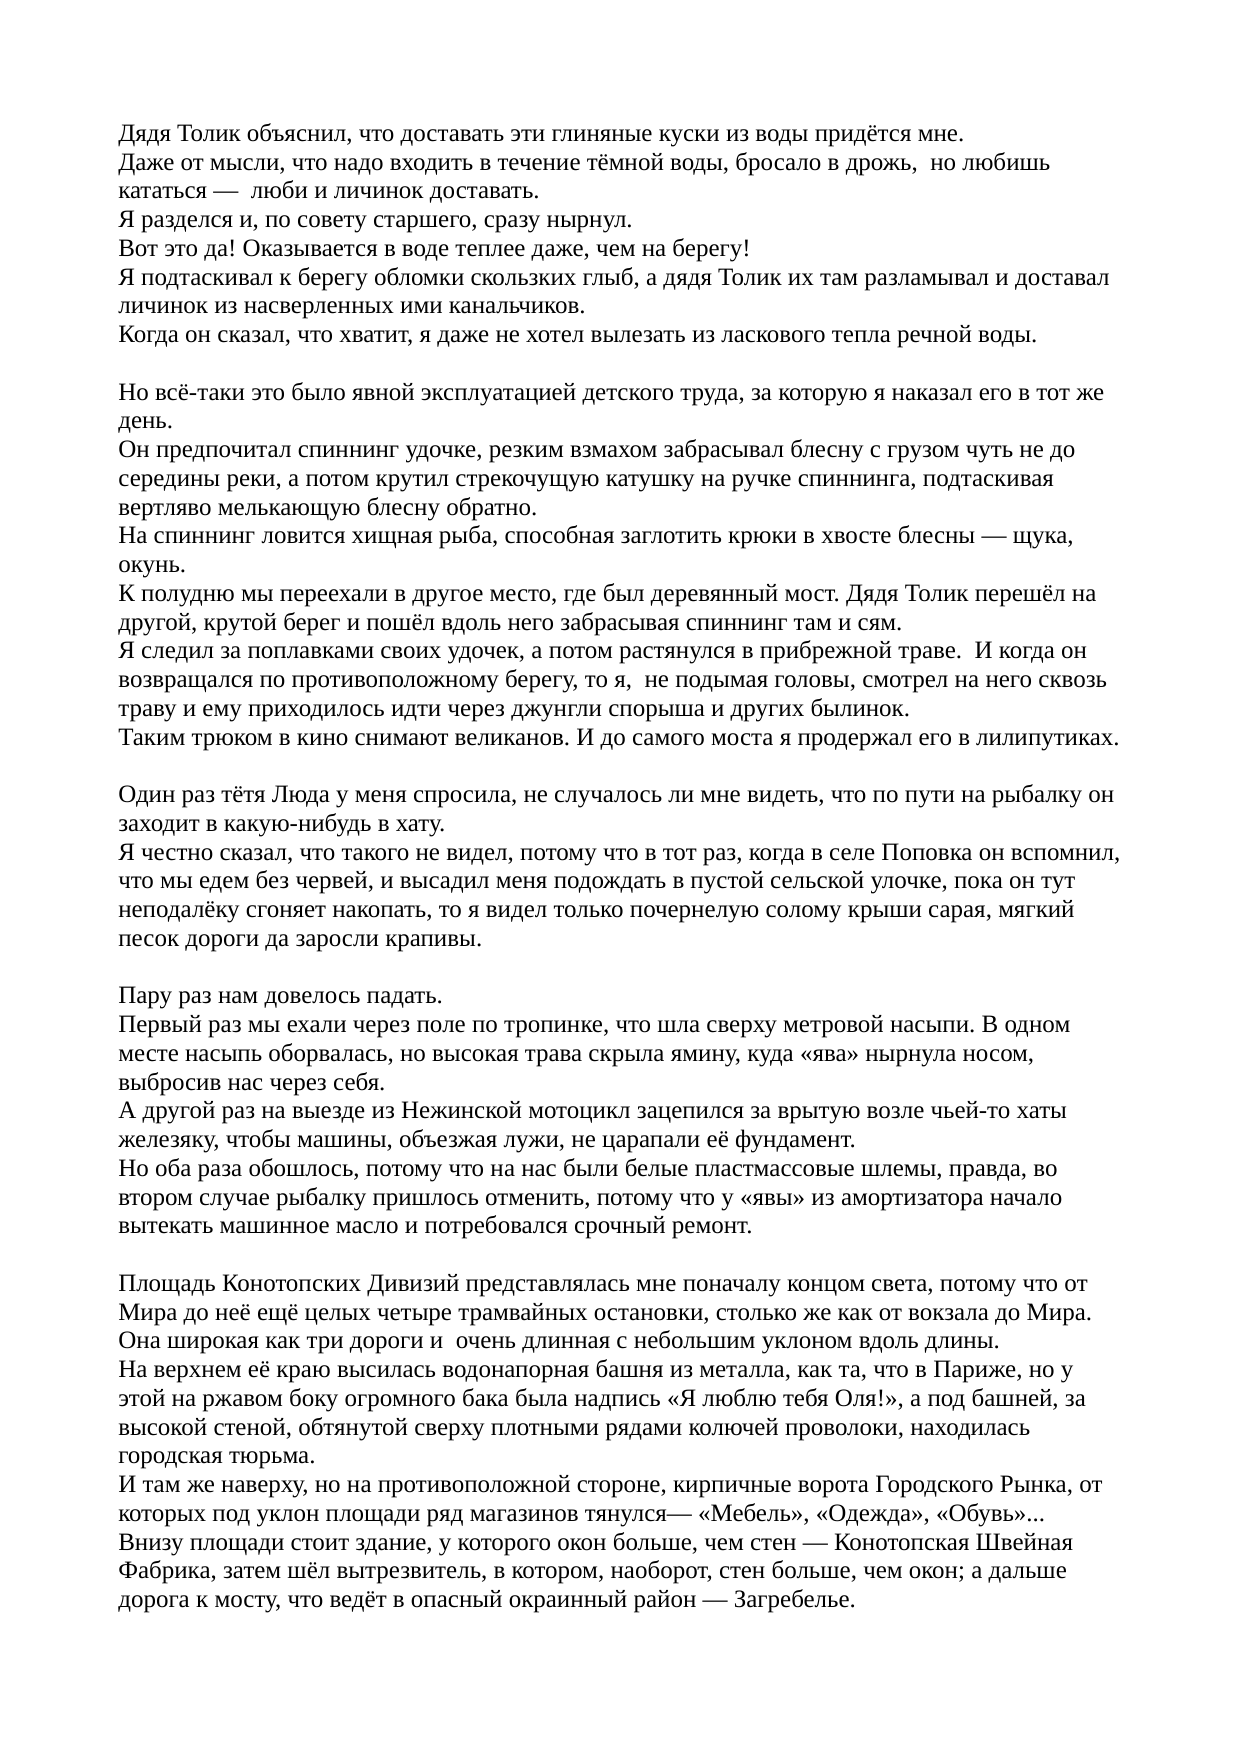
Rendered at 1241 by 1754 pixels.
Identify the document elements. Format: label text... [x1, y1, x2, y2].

text И там же наверху, но на противоположной стороне, кирпичные ворота Городского Рынка, от которых под уклон площади ряд магазинов тянулся— «Мебель», «Одежда», «Обувь»... [118, 1469, 1122, 1527]
text Даже от мысли, что надо входить в течение тёмной воды, бросало в дрожь, но любишь кататься — люби и личинок доставать. [118, 147, 1122, 204]
text Дядя Толик объяснил, что доставать эти глиняные куски из воды придётся мне. [118, 118, 1122, 147]
text Когда он сказал, что хватит, я даже не хотел вылезать из ласкового тепла речной воды. [118, 319, 1122, 348]
text Но оба раза обошлось, потому что на нас были белые пластмассовые шлемы, правда, во втором случае рыбалку пришлось отменить, потому что у «явы» из амортизатора начало вытекать машинное масло и потребовался срочный ремонт. [118, 1153, 1122, 1239]
text А другой раз на выезде из Нежинской мотоцикл зацепился за врытую возле чьей-то хаты железяку, чтобы машины, объезжая лужи, не царапали её фундамент. [118, 1096, 1122, 1153]
text Я разделся и, по совету старшего, сразу нырнул. [118, 204, 1122, 233]
text Вот это да! Оказывается в воде теплее даже, чем на берегу! [118, 233, 1122, 262]
text Внизу площади стоит здание, у которого окон больше, чем стен — Конотопская Швейная Фабрика, затем шёл вытрезвитель, в котором, наоборот, стен больше, чем окон; а дальше дорога к мосту, что ведёт в опасный окраинный район — Загребелье. [118, 1527, 1122, 1613]
text Первый раз мы ехали через поле по тропинке, что шла сверху метровой насыпи. В одном месте насыпь оборвалась, но высокая трава скрыла ямину, куда «ява» нырнула носом, выбросив нас через себя. [118, 1009, 1122, 1096]
text На верхнем её краю высилась водонапорная башня из металла, как та, что в Париже, но у этой на ржавом боку огромного бака была надпись «Я люблю тебя Оля!», а под башней, за высокой стеной, обтянутой сверху плотными рядами колючей проволоки, находилась городская тюрьма. [118, 1354, 1122, 1469]
text Я подтаскивал к берегу обломки скользких глыб, а дядя Толик их там разламывал и доставал личинок из насверленных ими канальчиков. [118, 262, 1122, 319]
text Он предпочитал спиннинг удочке, резким взмахом забрасывал блесну с грузом чуть не до середины реки, а потом крутил стрекочущую катушку на ручке спиннинга, подтаскивая вертляво мелькающую блесну обратно. [118, 434, 1122, 521]
text Пару раз нам довелось падать. [118, 981, 1122, 1009]
text Таким трюком в кино снимают великанов. И до самого моста я продержал его в лилипутиках. [118, 722, 1122, 751]
text Площадь Конотопских Дивизий представлялась мне поначалу концом света, потому что от Мира до неё ещё целых четыре трамвайных остановки, столько же как от вокзала до Мира. [118, 1268, 1122, 1326]
text Она широкая как три дороги и очень длинная с небольшим уклоном вдоль длины. [118, 1326, 1122, 1354]
text Я следил за поплавками своих удочек, а потом растянулся в прибрежной траве. И когда он возвращался по противоположному берегу, то я, не подымая головы, смотрел на него сквозь траву и ему приходилось идти через джунгли спорыша и других былинок. [118, 636, 1122, 722]
text Но всё-таки это было явной эксплуатацией детского труда, за которую я наказал его в тот же день. [118, 377, 1122, 434]
text Один раз тётя Люда у меня спросила, не случалось ли мне видеть, что по пути на рыбалку он заходит в какую-нибудь в хату. [118, 779, 1122, 837]
text Я честно сказал, что такого не видел, потому что в тот раз, когда в селе Поповка он вспомнил, что мы едем без червей, и высадил меня подождать в пустой сельской улочке, пока он тут неподалёку сгоняет накопать, то я видел только почернелую солому крыши сарая, мягкий песок дороги да заросли крапивы. [118, 837, 1122, 952]
text К полудню мы переехали в другое место, где был деревянный мост. Дядя Толик перешёл на другой, крутой берег и пошёл вдоль него забрасывая спиннинг там и сям. [118, 578, 1122, 636]
text На спиннинг ловится хищная рыба, способная заглотить крюки в хвосте блесны — щука, окунь. [118, 521, 1122, 578]
